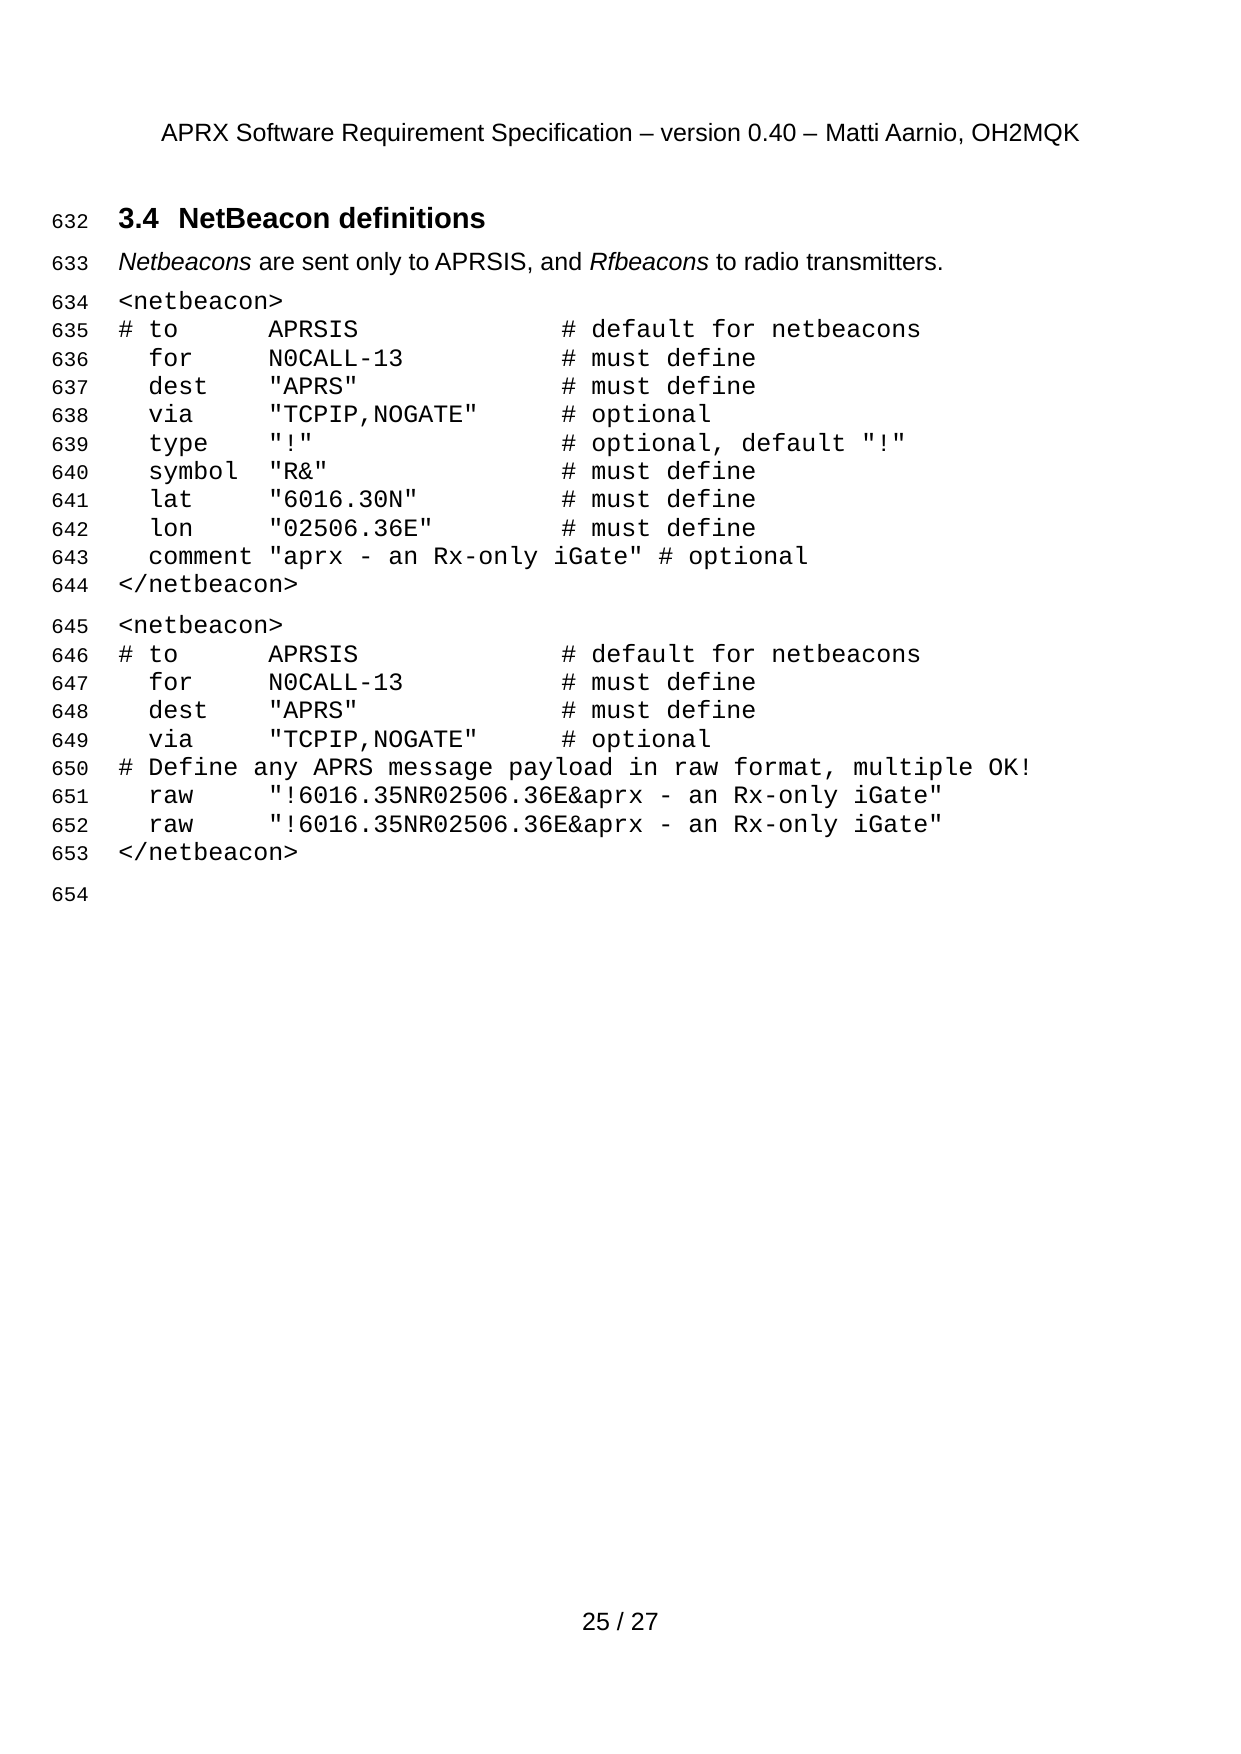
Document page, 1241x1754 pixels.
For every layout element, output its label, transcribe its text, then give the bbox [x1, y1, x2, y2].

subtitle NetBeacon definitions [118, 201, 1122, 235]
text <netbeacon> # to APRSIS # default for netbeacons for N0CALL-13 # must define dest "APRS" # must define via "TCPIP,NOGATE" # optional # Define any APRS message payload in raw format, multiple OK! raw "!6016.35NR02506.36E&aprx - an Rx-only iGate" raw "!6016.35NR02506.36E&aprx - an Rx-only iGate" </netbeacon> [118, 613, 1122, 868]
text Netbeacons are sent only to APRSIS, and Rfbeacons to radio transmitters. [118, 247, 1122, 276]
text <netbeacon> # to APRSIS # default for netbeacons for N0CALL-13 # must define dest "APRS" # must define via "TCPIP,NOGATE" # optional type "!" # optional, default "!" symbol "R&" # must define lat "6016.30N" # must define lon "02506.36E" # must define comment "aprx - an Rx-only iGate" # optional </netbeacon> [118, 289, 1122, 600]
